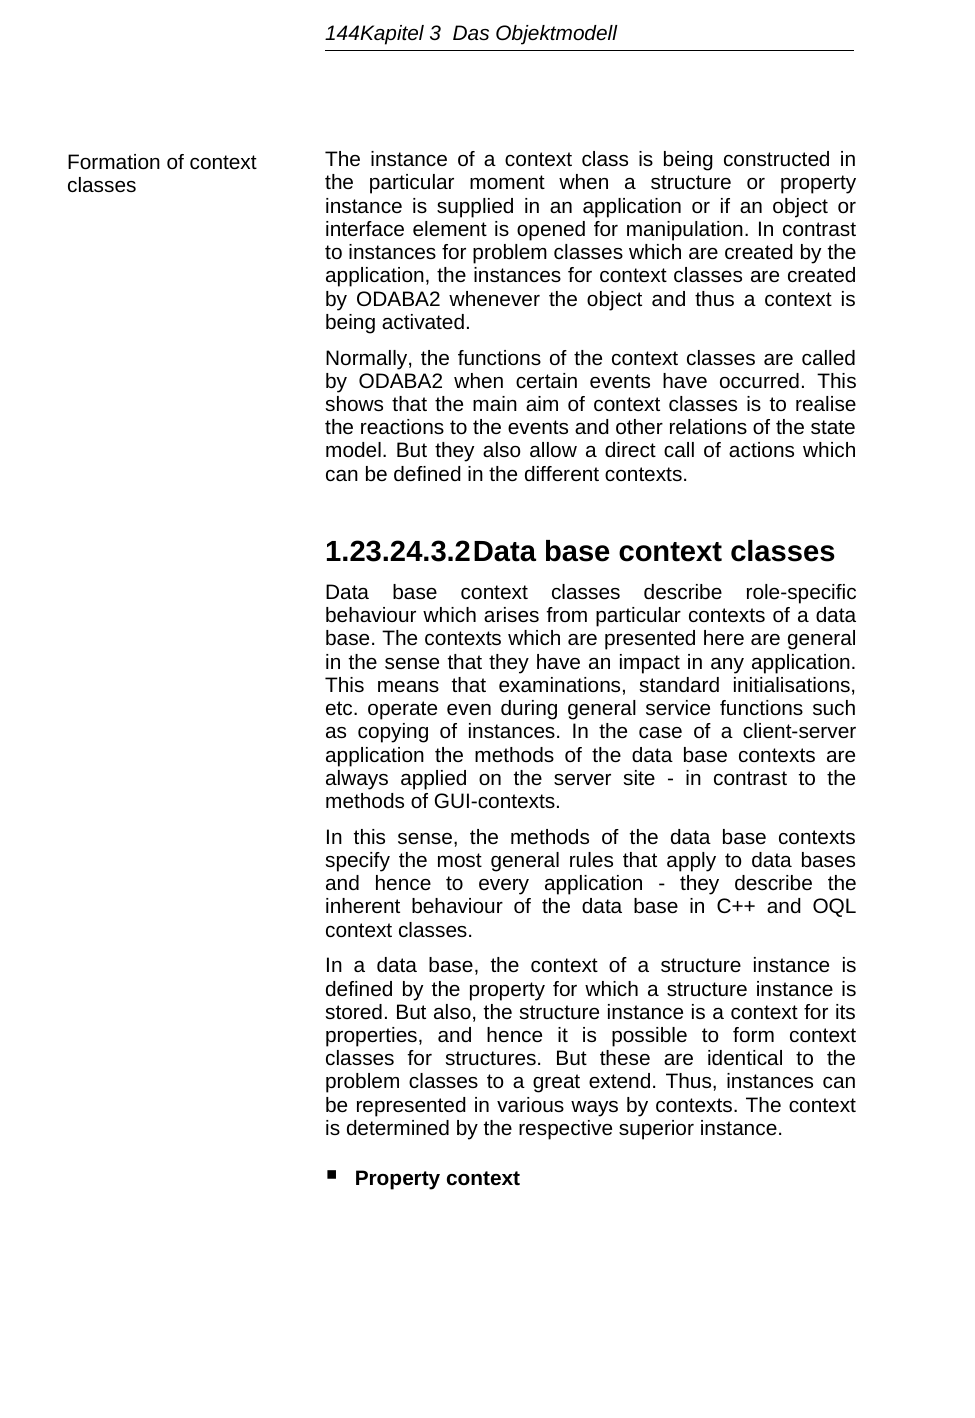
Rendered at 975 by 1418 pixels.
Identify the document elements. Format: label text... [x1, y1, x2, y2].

text The instance of a context class is being constructed in the particular moment when a structure or property instance is supplied in an application or if an object or interface element is opened for manipulation. In contrast to instances for problem classes which are created by the application, the instances for context classes are created by ODABA2 whenever the object and thus a context is being activated. [325, 148, 857, 333]
text Data base context classes describe role-specific behaviour which arises from particular contexts of a data base. The contexts which are presented here are general in the sense that they have an impact in any application. This means that examinations, standard initialisations, etc. operate even during general service functions such as copying of instances. In the case of a client-server application the methods of the data base contexts are always applied on the server site - in contrast to the methods of GUI-contexts. [325, 581, 857, 813]
text Formation of context classes [67, 151, 271, 197]
subtitle 4.3.2 Data base context classes [325, 535, 857, 568]
text Normally, the functions of the context classes are called by ODABA2 when certain events have occurred. This shows that the main aim of context classes is to realise the reactions to the events and other relations of the state model. But they also allow a direct call of actions which can be defined in the different contexts. [325, 346, 857, 485]
text In this sense, the methods of the data base contexts specify the most general rules that apply to data bases and hence to every application - they describe the inherent behaviour of the data base in C++ and OQL context classes. [325, 825, 857, 941]
list Property context [325, 1165, 857, 1191]
text In a data base, the context of a structure instance is defined by the property for which a structure instance is stored. But also, the structure instance is a context for its properties, and hence it is possible to form context classes for structures. But these are identical to the problem classes to a great extend. Thus, instances can be represented in various ways by contexts. The context is determined by the respective superior instance. [325, 954, 857, 1140]
